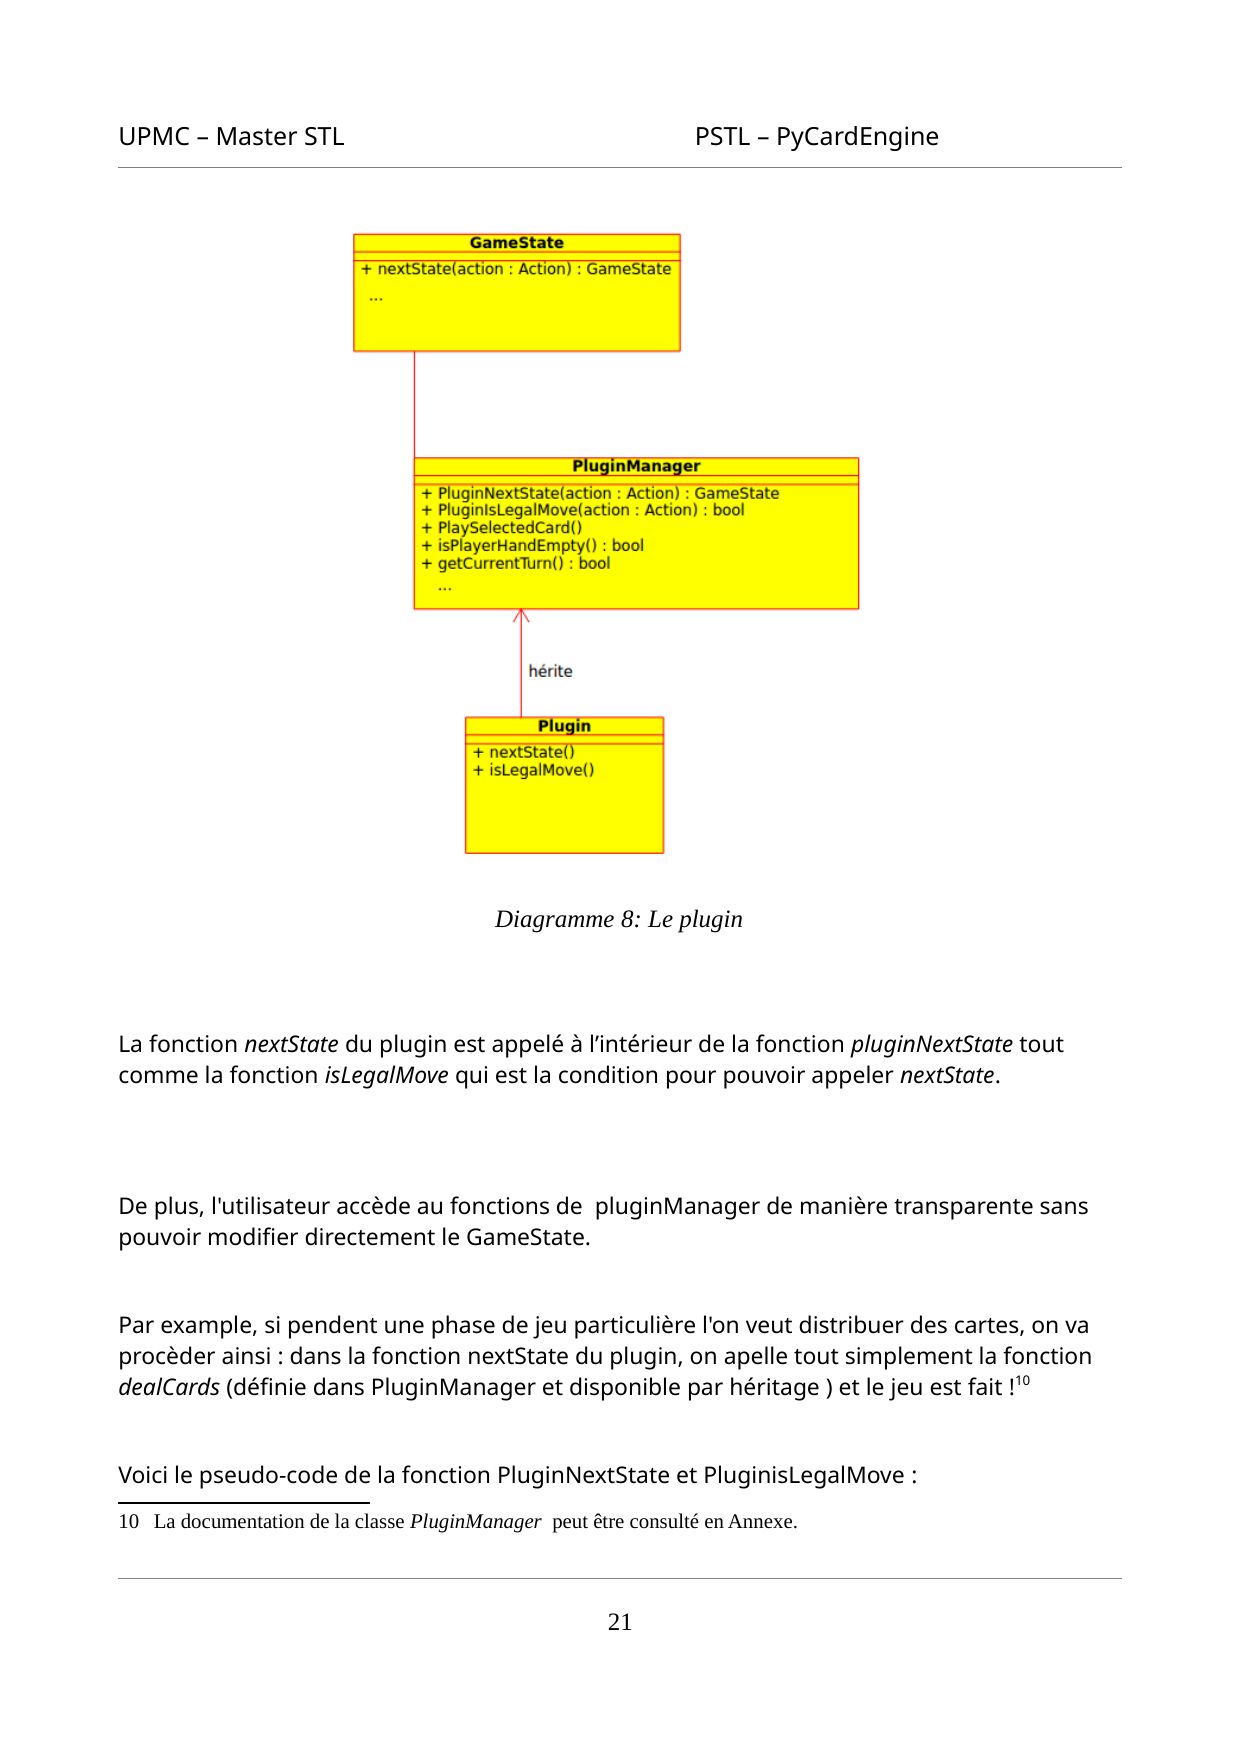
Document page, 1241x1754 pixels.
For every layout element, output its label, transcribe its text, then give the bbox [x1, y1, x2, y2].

text Voici le pseudo-code de la fonction PluginNextState et PluginisLegalMove : [118, 1459, 1122, 1490]
text La fonction nextState du plugin est appelé à l’intérieur de la fonction pluginNextState tout comme la fonction isLegalMove qui est la condition pour pouvoir appeler nextState. [118, 1028, 1122, 1090]
text De plus, l'utilisateur accède au fonctions de pluginManager de manière transparente sans pouvoir modifier directement le GameState. [118, 1190, 1122, 1253]
picture [326, 196, 914, 905]
text Par example, si pendent une phase de jeu particulière l'on veut distribuer des cartes, on va procèder ainsi : dans la fonction nextState du plugin, on apelle tout simplement la fonction dealCards (définie dans PluginManager et disponible par héritage ) et le jeu est fait ! [118, 1309, 1122, 1403]
text Diagramme 8: Le plugin [327, 905, 914, 933]
text La documentation de la classe PluginManager peut être consulté en Annexe. [118, 1509, 1122, 1533]
